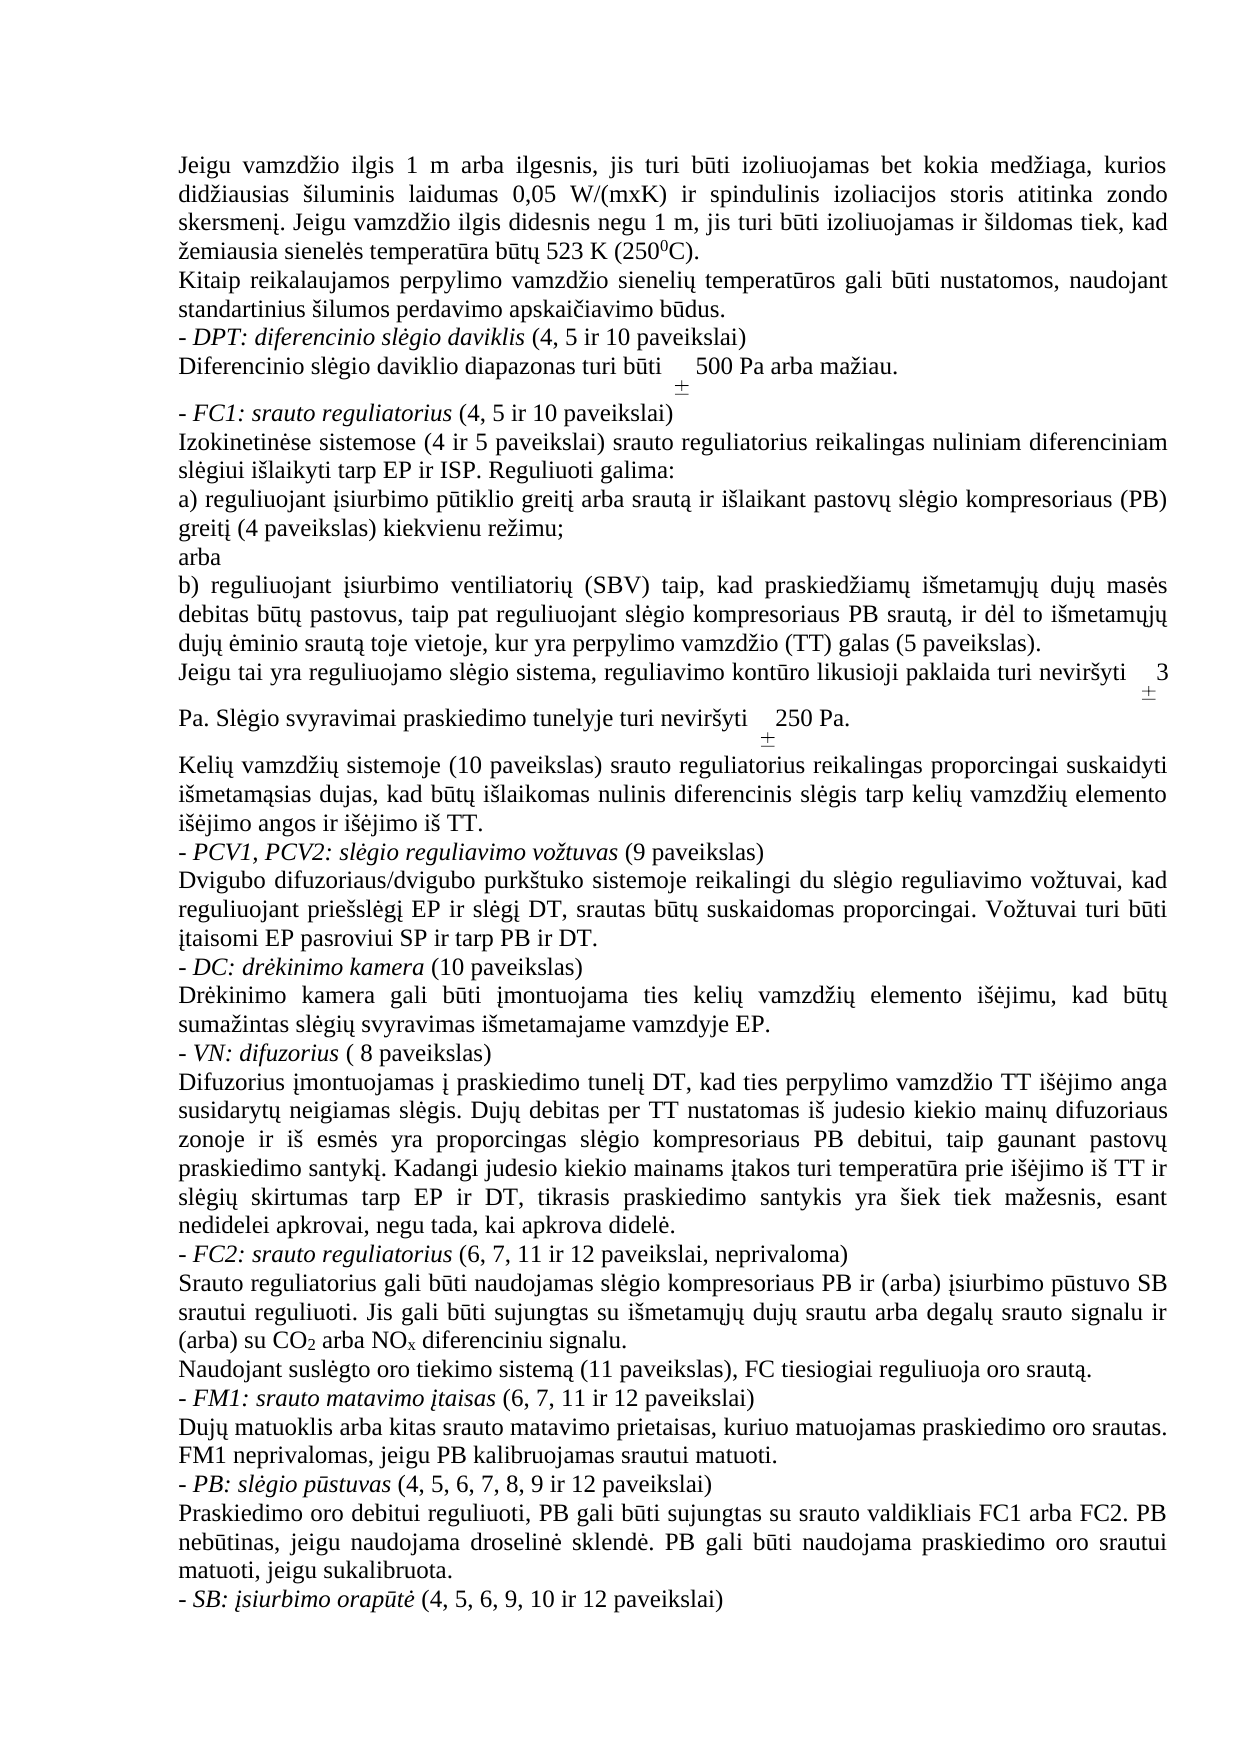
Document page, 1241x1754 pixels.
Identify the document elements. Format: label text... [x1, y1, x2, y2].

text Praskiedimo oro debitui reguliuoti, PB gali būti sujungtas su srauto valdikliais FC1 arba FC2. PB nebūtinas, jeigu naudojama droselinė sklendė. PB gali būti naudojama praskiedimo oro srautui matuoti, jeigu sukalibruota. [178, 1498, 1169, 1584]
text Kelių vamzdžių sistemoje (10 paveikslas) srauto reguliatorius reikalingas proporcingai suskaidyti išmetamąsias dujas, kad būtų išlaikomas nulinis diferencinis slėgis tarp kelių vamzdžių elemento išėjimo angos ir išėjimo iš TT. [178, 750, 1169, 837]
text a) reguliuojant įsiurbimo pūtiklio greitį arba srautą ir išlaikant pastovų slėgio kompresoriaus (PB) greitį (4 paveikslas) kiekvienu režimu; [178, 484, 1169, 542]
text Drėkinimo kamera gali būti įmontuojama ties kelių vamzdžių elemento išėjimu, kad būtų sumažintas slėgių svyravimas išmetamajame vamzdyje EP. [178, 980, 1169, 1038]
text - PCV1, PCV2: slėgio reguliavimo vožtuvas (9 paveikslas) [178, 837, 1169, 865]
text Dvigubo difuzoriaus/dvigubo purkštuko sistemoje reikalingi du slėgio reguliavimo vožtuvai, kad reguliuojant priešslėgį EP ir slėgį DT, srautas būtų suskaidomas proporcingai. Vožtuvai turi būti įtaisomi EP pasroviui SP ir tarp PB ir DT. [178, 865, 1169, 952]
text Dujų matuoklis arba kitas srauto matavimo prietaisas, kuriuo matuojamas praskiedimo oro srautas. FM1 neprivalomas, jeigu PB kalibruojamas srautui matuoti. [178, 1412, 1169, 1469]
text Jeigu vamzdžio ilgis 1 m arba ilgesnis, jis turi būti izoliuojamas bet kokia medžiaga, kurios didžiausias šiluminis laidumas 0,05 W/(mxK) ir spindulinis izoliacijos storis atitinka zondo skersmenį. Jeigu vamzdžio ilgis didesnis negu 1 m, jis turi būti izoliuojamas ir šildomas tiek, kad žemiausia sienelės temperatūra būtų 523 K (2500C). [178, 150, 1169, 265]
text - PB: slėgio pūstuvas (4, 5, 6, 7, 8, 9 ir 12 paveikslai) [178, 1469, 1169, 1498]
text Naudojant suslėgto oro tiekimo sistemą (11 paveikslas), FC tiesiogiai reguliuoja oro srautą. [178, 1354, 1169, 1383]
text - FC2: srauto reguliatorius (6, 7, 11 ir 12 paveikslai, neprivaloma) [178, 1239, 1169, 1268]
text Diferencinio slėgio daviklio diapazonas turi būti 500 Pa arba mažiau. [178, 351, 1169, 398]
text - FM1: srauto matavimo įtaisas (6, 7, 11 ir 12 paveikslai) [178, 1383, 1169, 1412]
text - DC: drėkinimo kamera (10 paveikslas) [178, 952, 1169, 980]
text Izokinetinėse sistemose (4 ir 5 paveikslai) srauto reguliatorius reikalingas nuliniam diferenciniam slėgiui išlaikyti tarp EP ir ISP. Reguliuoti galima: [178, 427, 1169, 484]
text Kitaip reikalaujamos perpylimo vamzdžio sienelių temperatūros gali būti nustatomos, naudojant standartinius šilumos perdavimo apskaičiavimo būdus. [178, 265, 1169, 322]
text arba [178, 542, 1169, 571]
text - DPT: diferencinio slėgio daviklis (4, 5 ir 10 paveikslai) [178, 322, 1169, 351]
text Jeigu tai yra reguliuojamo slėgio sistema, reguliavimo kontūro likusioji paklaida turi neviršyti 3 Pa. Slėgio svyravimai praskiedimo tunelyje turi neviršyti 250 Pa. [178, 657, 1169, 750]
text - SB: įsiurbimo orapūtė (4, 5, 6, 9, 10 ir 12 paveikslai) [178, 1584, 1169, 1613]
text b) reguliuojant įsiurbimo ventiliatorių (SBV) taip, kad praskiedžiamų išmetamųjų dujų masės debitas būtų pastovus, taip pat reguliuojant slėgio kompresoriaus PB srautą, ir dėl to išmetamųjų dujų ėminio srautą toje vietoje, kur yra perpylimo vamzdžio (TT) galas (5 paveikslas). [178, 571, 1169, 657]
text Difuzorius įmontuojamas į praskiedimo tunelį DT, kad ties perpylimo vamzdžio TT išėjimo anga susidarytų neigiamas slėgis. Dujų debitas per TT nustatomas iš judesio kiekio mainų difuzoriaus zonoje ir iš esmės yra proporcingas slėgio kompresoriaus PB debitui, taip gaunant pastovų praskiedimo santykį. Kadangi judesio kiekio mainams įtakos turi temperatūra prie išėjimo iš TT ir slėgių skirtumas tarp EP ir DT, tikrasis praskiedimo santykis yra šiek tiek mažesnis, esant nedidelei apkrovai, negu tada, kai apkrova didelė. [178, 1067, 1169, 1239]
text - FC1: srauto reguliatorius (4, 5 ir 10 paveikslai) [178, 398, 1169, 427]
text - VN: difuzorius ( 8 paveikslas) [178, 1038, 1169, 1067]
text Srauto reguliatorius gali būti naudojamas slėgio kompresoriaus PB ir (arba) įsiurbimo pūstuvo SB srautui reguliuoti. Jis gali būti sujungtas su išmetamųjų dujų srautu arba degalų srauto signalu ir (arba) su CO2 arba NOx diferenciniu signalu. [178, 1268, 1169, 1354]
